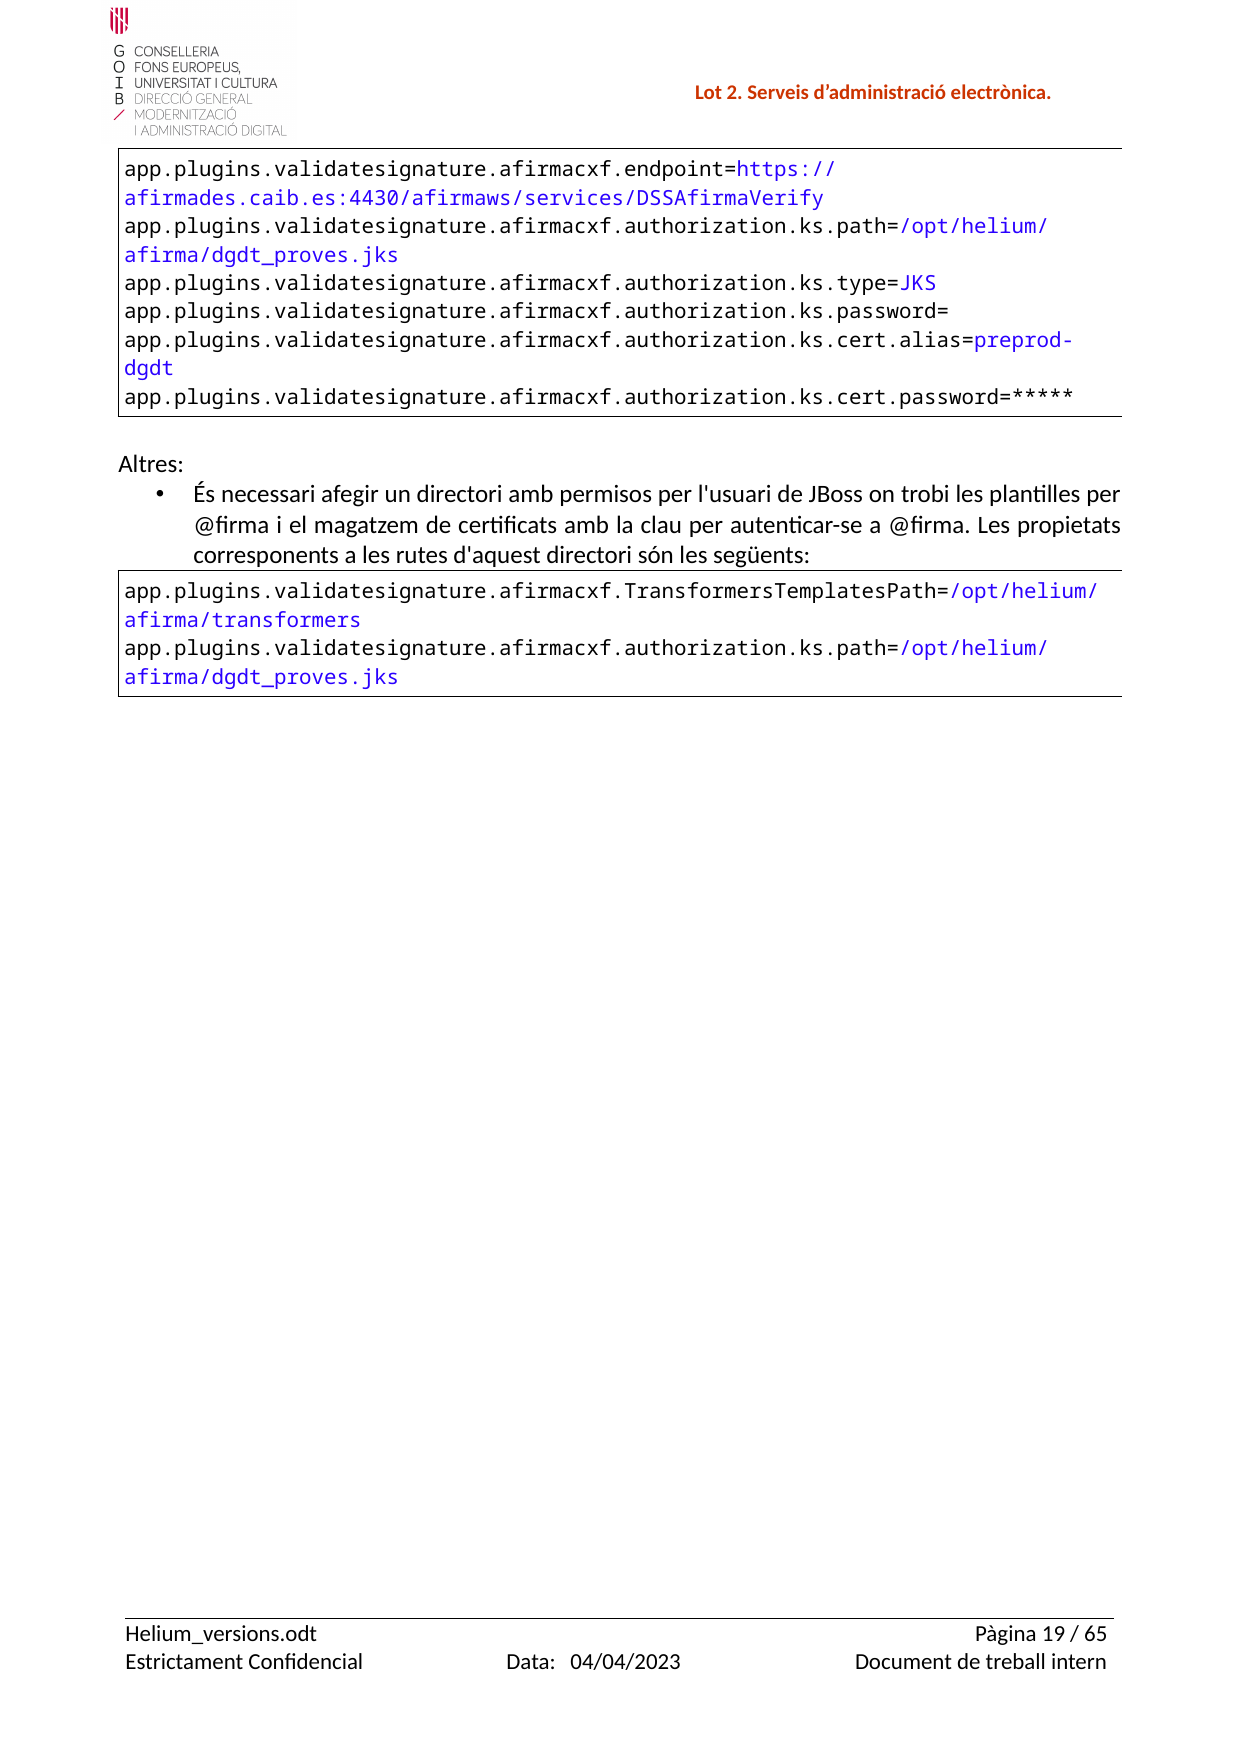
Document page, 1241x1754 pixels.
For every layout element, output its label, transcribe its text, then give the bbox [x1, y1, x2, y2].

picture [100, 0, 297, 144]
table_header app.plugins.validatesignature.afirmacxf.TransformersTemplatesPath=/opt/helium/afirma/transformers app.plugins.validatesignature.afirmacxf.authorization.ks.path=/opt/helium/afirma/dgdt_proves.jks [119, 571, 1122, 696]
table_header app.plugins.validatesignature.afirmacxf.endpoint=https://afirmades.caib.es:4430/afirmaws/services/DSSAfirmaVerify app.plugins.validatesignature.afirmacxf.authorization.ks.path=/opt/helium/afirma/dgdt_proves.jks app.plugins.validatesignature.afirmacxf.authorization.ks.type=JKS app.plugins.validatesignature.afirmacxf.authorization.ks.password= app.plugins.validatesignature.afirmacxf.authorization.ks.cert.alias=preprod-dgdt app.plugins.validatesignature.afirmacxf.authorization.ks.cert.password=***** [119, 149, 1122, 416]
text Altres: [118, 448, 1122, 478]
list És necessari afegir un directori amb permisos per l'usuari de JBoss on trobi les plantilles per @firma i el magatzem de certificats amb la clau per autenticar-se a @firma. Les propietats corresponents a les rutes d'aquest directori són les següents: [156, 478, 1122, 570]
